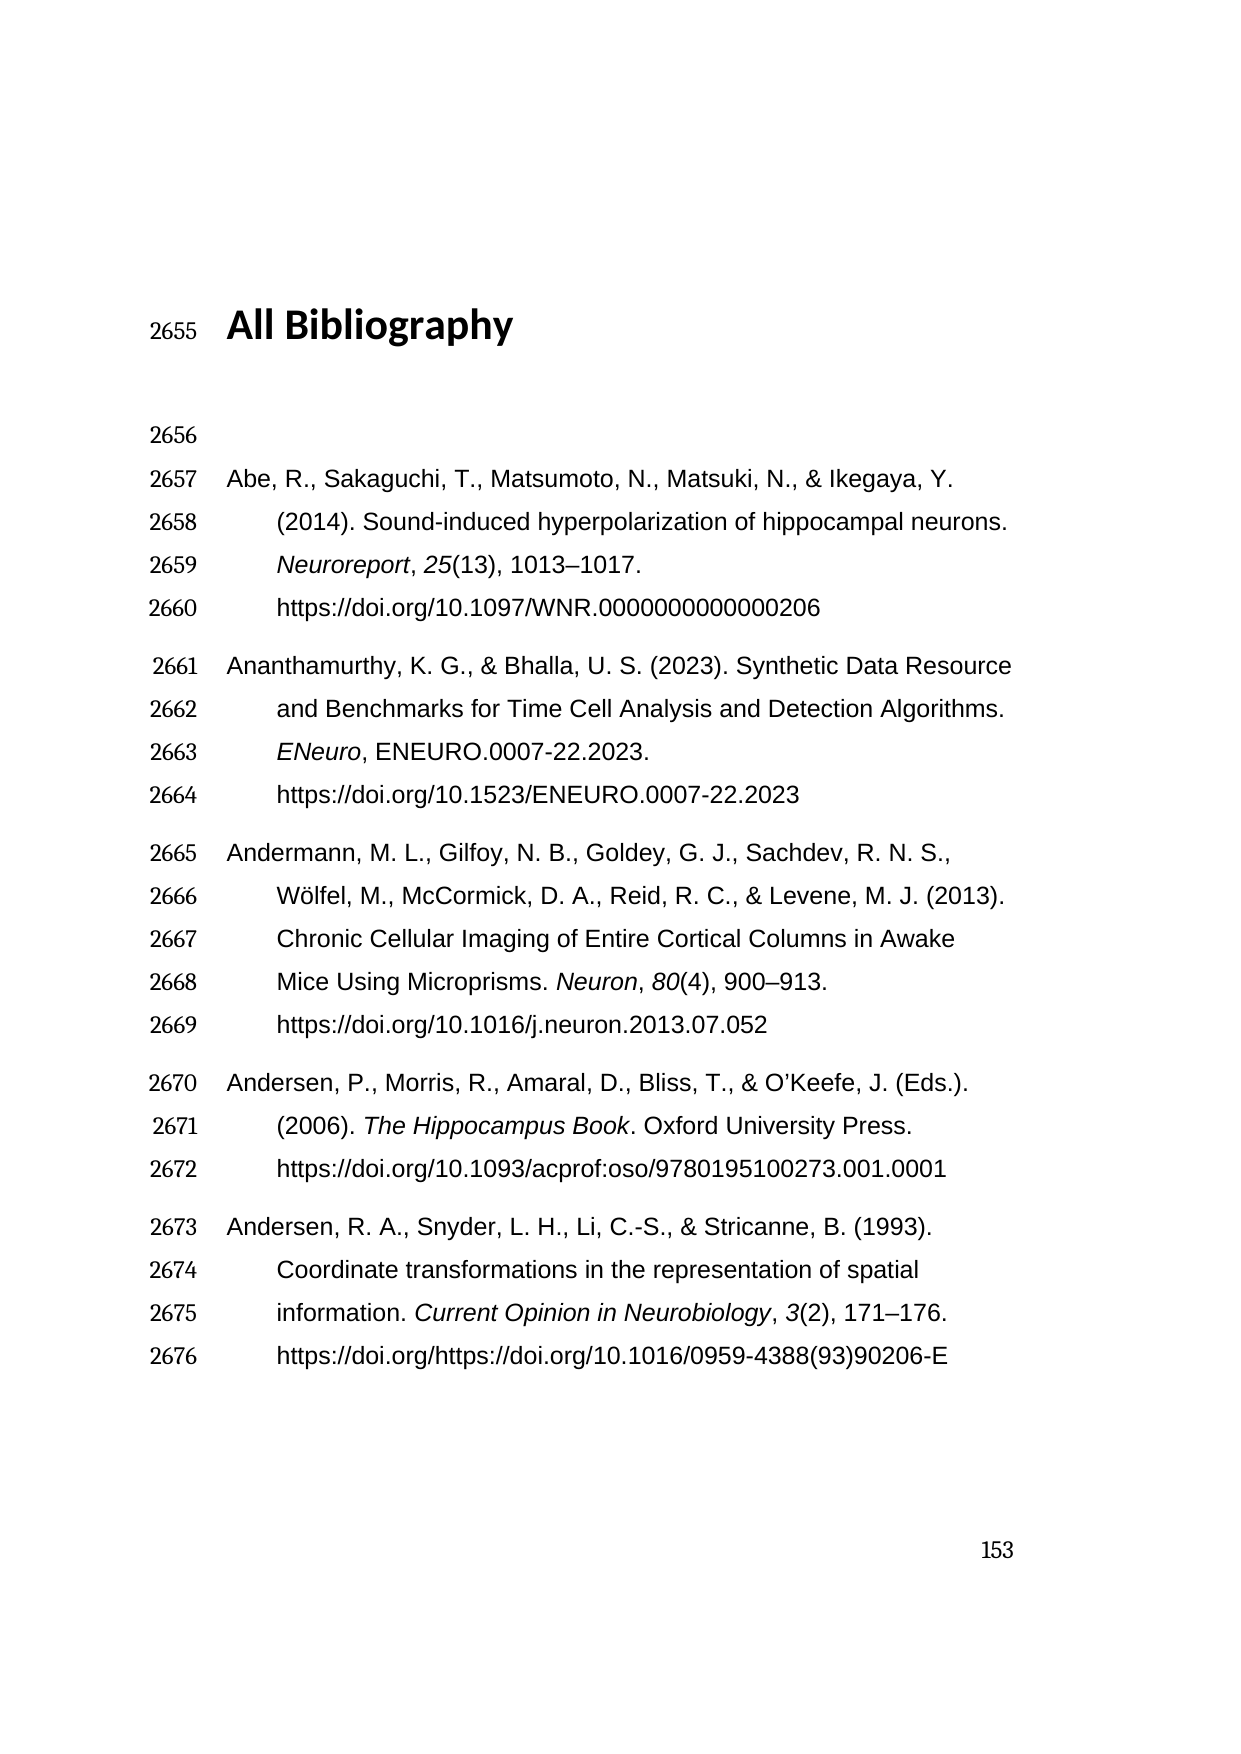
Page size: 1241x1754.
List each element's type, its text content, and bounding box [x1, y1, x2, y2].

text Andersen, P., Morris, R., Amaral, D., Bliss, T., & O’Keefe, J. (Eds.). (2006). The Hippocampus Book. Oxford University Press. https://doi.org/10.1093/acprof:oso/9780195100273.001.0001 [226, 1068, 1014, 1183]
text Abe, R., Sakaguchi, T., Matsumoto, N., Matsuki, N., & Ikegaya, Y. (2014). Sound-induced hyperpolarization of hippocampal neurons. Neuroreport, 25(13), 1013–1017. https://doi.org/10.1097/WNR.0000000000000206 [226, 463, 1014, 622]
text Ananthamurthy, K. G., & Bhalla, U. S. (2023). Synthetic Data Resource and Benchmarks for Time Cell Analysis and Detection Algorithms. ENeuro, ENEURO.0007-22.2023. https://doi.org/10.1523/ENEURO.0007-22.2023 [226, 651, 1014, 809]
text Andersen, R. A., Snyder, L. H., Li, C.-S., & Stricanne, B. (1993). Coordinate transformations in the representation of spatial information. Current Opinion in Neurobiology, 3(2), 171–176. https://doi.org/https://doi.org/10.1016/0959-4388(93)90206-E [226, 1212, 1014, 1370]
text Andermann, M. L., Gilfoy, N. B., Goldey, G. J., Sachdev, R. N. S., Wölfel, M., McCormick, D. A., Reid, R. C., & Levene, M. J. (2013). Chronic Cellular Imaging of Entire Cortical Columns in Awake Mice Using Microprisms. Neuron, 80(4), 900–913. https://doi.org/10.1016/j.neuron.2013.07.052 [226, 838, 1014, 1039]
subtitle All Bibliography [226, 297, 1014, 351]
